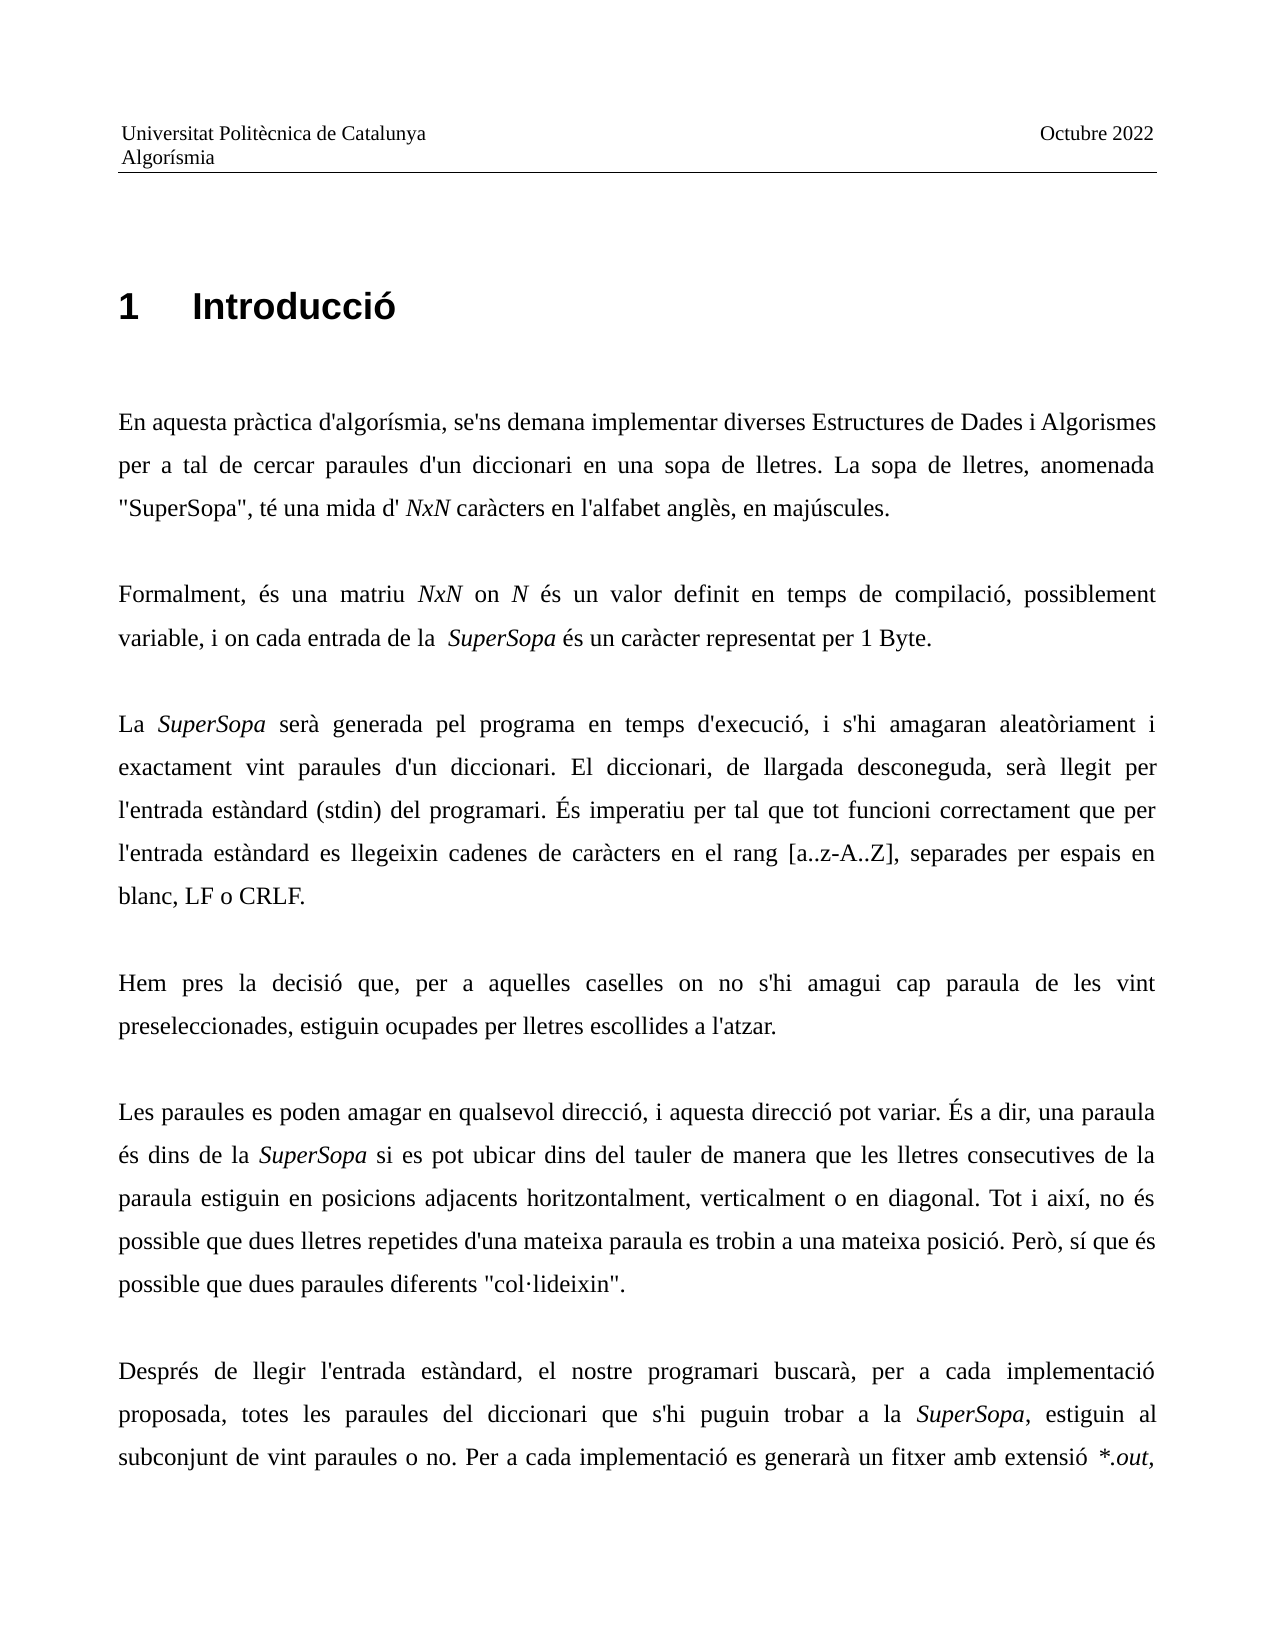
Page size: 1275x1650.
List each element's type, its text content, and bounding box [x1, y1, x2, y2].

text La SuperSopa serà generada pel programa en temps d'execució, i s'hi amagaran aleatòriament i exactament vint paraules d'un diccionari. El diccionari, de llargada desconeguda, serà llegit per l'entrada estàndard (stdin) del programari. És imperatiu per tal que tot funcioni correctament que per l'entrada estàndard es llegeixin cadenes de caràcters en el rang [a..z-A..Z], separades per espais en blanc, LF o CRLF. [118, 709, 1157, 910]
text Hem pres la decisió que, per a aquelles caselles on no s'hi amagui cap paraula de les vint preseleccionades, estiguin ocupades per lletres escollides a l'atzar. [118, 968, 1157, 1039]
text En aquesta pràctica d'algorísmia, se'ns demana implementar diverses Estructures de Dades i Algorismes per a tal de cercar paraules d'un diccionari en una sopa de lletres. La sopa de lletres, anomenada "SuperSopa", té una mida d' NxN caràcters en l'alfabet anglès, en majúscules. [118, 407, 1157, 522]
text Formalment, és una matriu NxN on N és un valor definit en temps de compilació, possiblement variable, i on cada entrada de la SuperSopa és un caràcter representat per 1 Byte. [118, 579, 1157, 651]
subtitle 1 Introducció [118, 284, 1157, 327]
text Les paraules es poden amagar en qualsevol direcció, i aquesta direcció pot variar. És a dir, una paraula és dins de la SuperSopa si es pot ubicar dins del tauler de manera que les lletres consecutives de la paraula estiguin en posicions adjacents horitzontalment, verticalment o en diagonal. Tot i així, no és possible que dues lletres repetides d'una mateixa paraula es trobin a una mateixa posició. Però, sí que és possible que dues paraules diferents "col·lideixin". [118, 1097, 1157, 1298]
text Després de llegir l'entrada estàndard, el nostre programari buscarà, per a cada implementació proposada, totes les paraules del diccionari que s'hi puguin trobar a la SuperSopa, estiguin al subconjunt de vint paraules o no. Per a cada implementació es generarà un fitxer amb extensió *.out, [118, 1356, 1157, 1471]
